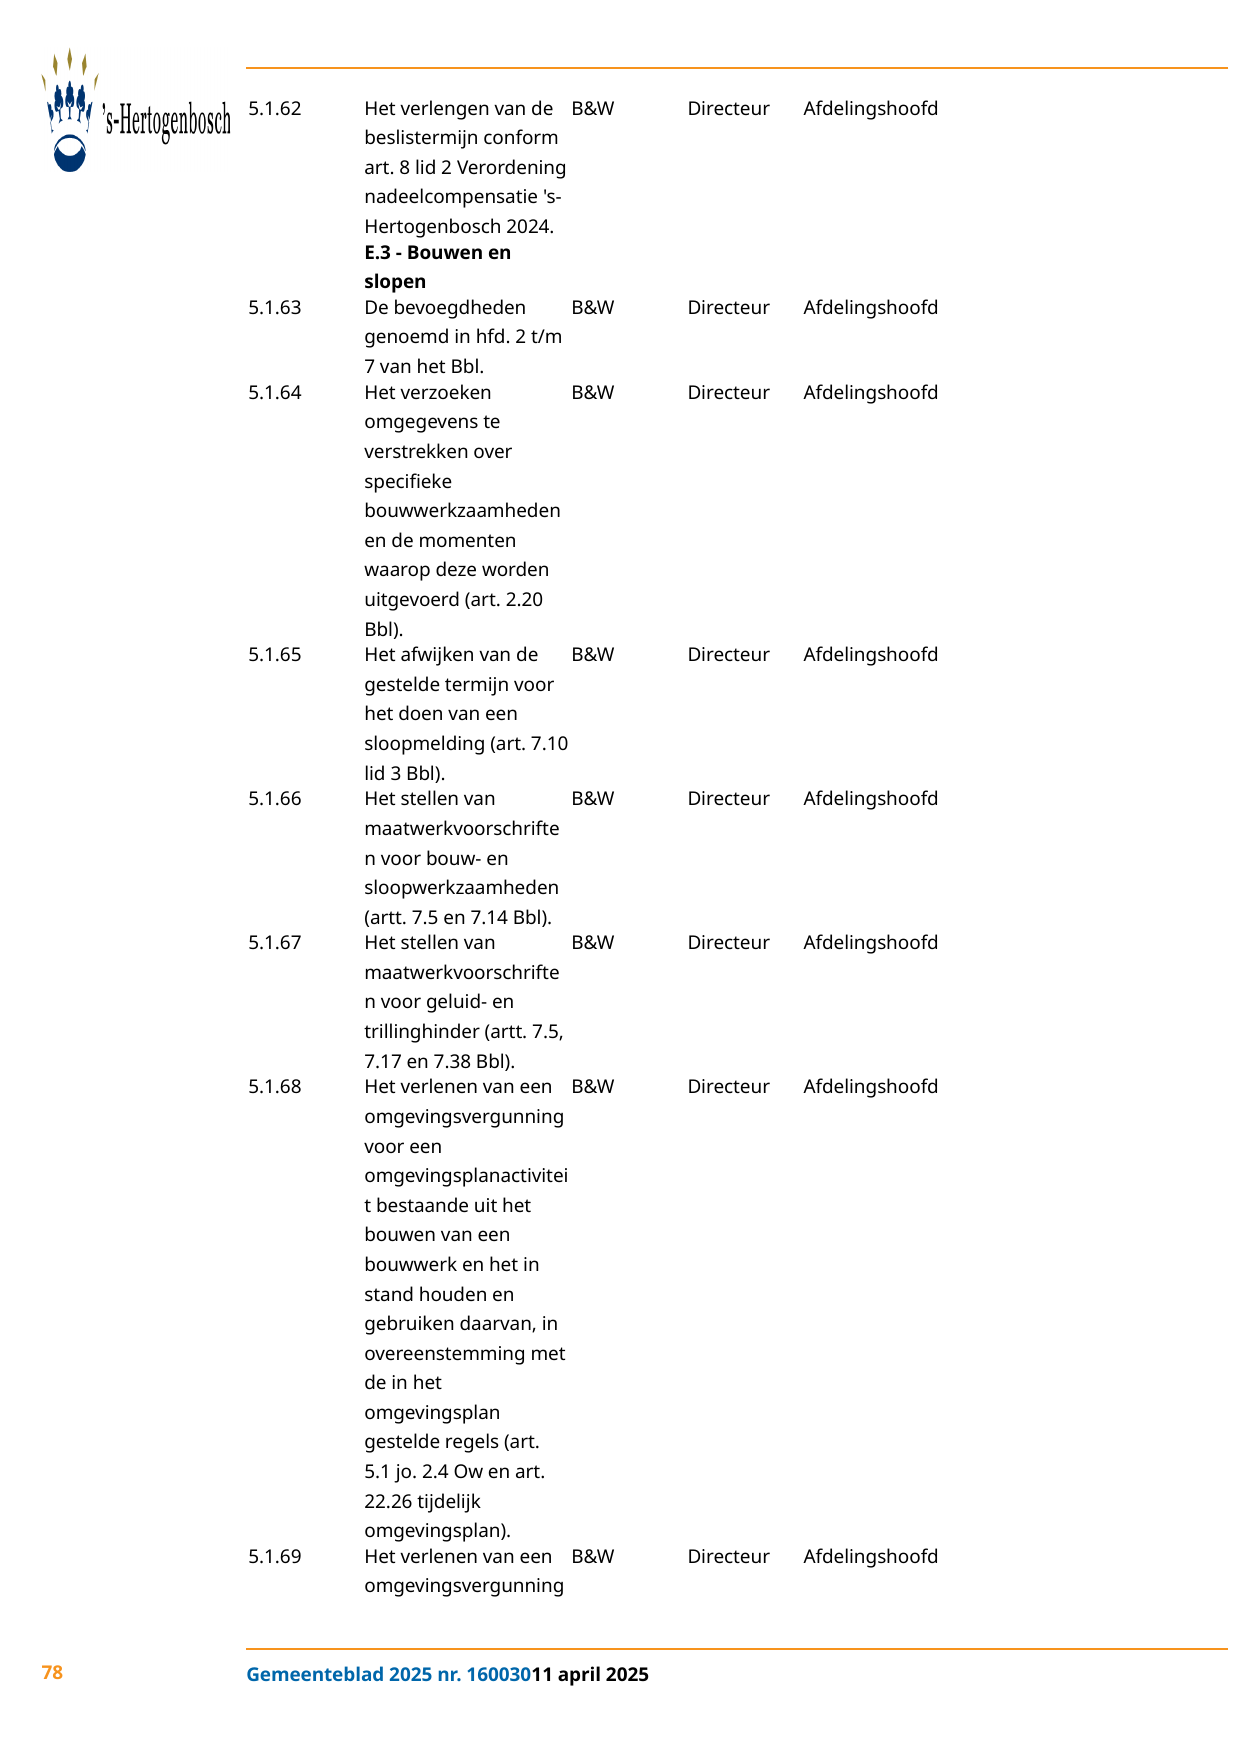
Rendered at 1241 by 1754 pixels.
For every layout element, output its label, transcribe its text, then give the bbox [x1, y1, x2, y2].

table_cell Directeur [687, 1543, 803, 1598]
table_cell 5.1.64 [248, 379, 364, 641]
table_cell [1035, 786, 1152, 929]
table_cell 5.1.65 [248, 641, 364, 786]
table_cell De bevoegdheden genoemd in hfd. 2 t/m 7 van het Bbl. [364, 294, 571, 379]
table_cell Directeur [687, 294, 803, 379]
table_cell [803, 239, 1035, 294]
table_cell Het stellen van maatwerkvoorschriften voor bouw- en sloopwerkzaamheden (artt. 7.5 en 7.14 Bbl). [364, 786, 571, 929]
table_cell Directeur [687, 641, 803, 786]
table_cell [571, 239, 687, 294]
table_cell B&W [571, 786, 687, 929]
table_cell Afdelingshoofd [803, 1543, 1035, 1598]
table_cell Directeur [687, 95, 803, 239]
table_cell 5.1.68 [248, 1074, 364, 1543]
table_cell B&W [571, 95, 687, 239]
table_cell Directeur [687, 786, 803, 929]
table_cell Het verlenen van een omgevingsvergunning voor een omgevingsplanactiviteit bestaande uit het bouwen van een bouwwerk en het in stand houden en gebruiken daarvan, in overeenstemming met de in het omgevingsplan gestelde regels (art. 5.1 jo. 2.4 Ow en art. 22.26 tijdelijk omgevingsplan). [364, 1074, 571, 1543]
table_cell 5.1.63 [248, 294, 364, 379]
table_cell B&W [571, 930, 687, 1074]
table_cell B&W [571, 641, 687, 786]
table_cell B&W [571, 294, 687, 379]
table_cell Het stellen van maatwerkvoorschriften voor geluid- en trillinghinder (artt. 7.5, 7.17 en 7.38 Bbl). [364, 930, 571, 1074]
table_cell [248, 239, 364, 294]
table_cell 5.1.66 [248, 786, 364, 929]
table_cell E.3 - Bouwen en slopen [364, 239, 571, 294]
table_cell [687, 239, 803, 294]
table_cell Het verlenen van een omgevingsvergunning [364, 1543, 571, 1598]
table_cell [1035, 641, 1152, 786]
table_cell Afdelingshoofd [803, 95, 1035, 239]
table_cell Afdelingshoofd [803, 930, 1035, 1074]
table_cell Afdelingshoofd [803, 641, 1035, 786]
table_cell [1035, 1074, 1152, 1543]
table_cell Het afwijken van de gestelde termijn voor het doen van een sloopmelding (art. 7.10 lid 3 Bbl). [364, 641, 571, 786]
table_cell [1035, 1543, 1152, 1598]
table_cell Afdelingshoofd [803, 294, 1035, 379]
table_cell Afdelingshoofd [803, 786, 1035, 929]
table_cell B&W [571, 1543, 687, 1598]
table_cell 5.1.67 [248, 930, 364, 1074]
table_cell Het verzoeken omgegevens te verstrekken over specifieke bouwwerkzaamheden en de momenten waarop deze worden uitgevoerd (art. 2.20 Bbl). [364, 379, 571, 641]
picture [41, 47, 231, 172]
table_cell [1035, 379, 1152, 641]
table_cell 5.1.62 [248, 95, 364, 239]
table_cell Afdelingshoofd [803, 1074, 1035, 1543]
table_cell Directeur [687, 379, 803, 641]
table_cell Afdelingshoofd [803, 379, 1035, 641]
table_cell Het verlengen van de beslistermijn conform art. 8 lid 2 Verordening nadeelcompensatie 's-Hertogenbosch 2024. [364, 95, 571, 239]
table_cell Directeur [687, 930, 803, 1074]
table_cell [1035, 239, 1152, 294]
table_cell [1035, 95, 1152, 239]
table_cell 5.1.69 [248, 1543, 364, 1598]
table_cell B&W [571, 1074, 687, 1543]
table_cell Directeur [687, 1074, 803, 1543]
table_cell [1035, 930, 1152, 1074]
table_cell [1035, 294, 1152, 379]
table_cell B&W [571, 379, 687, 641]
